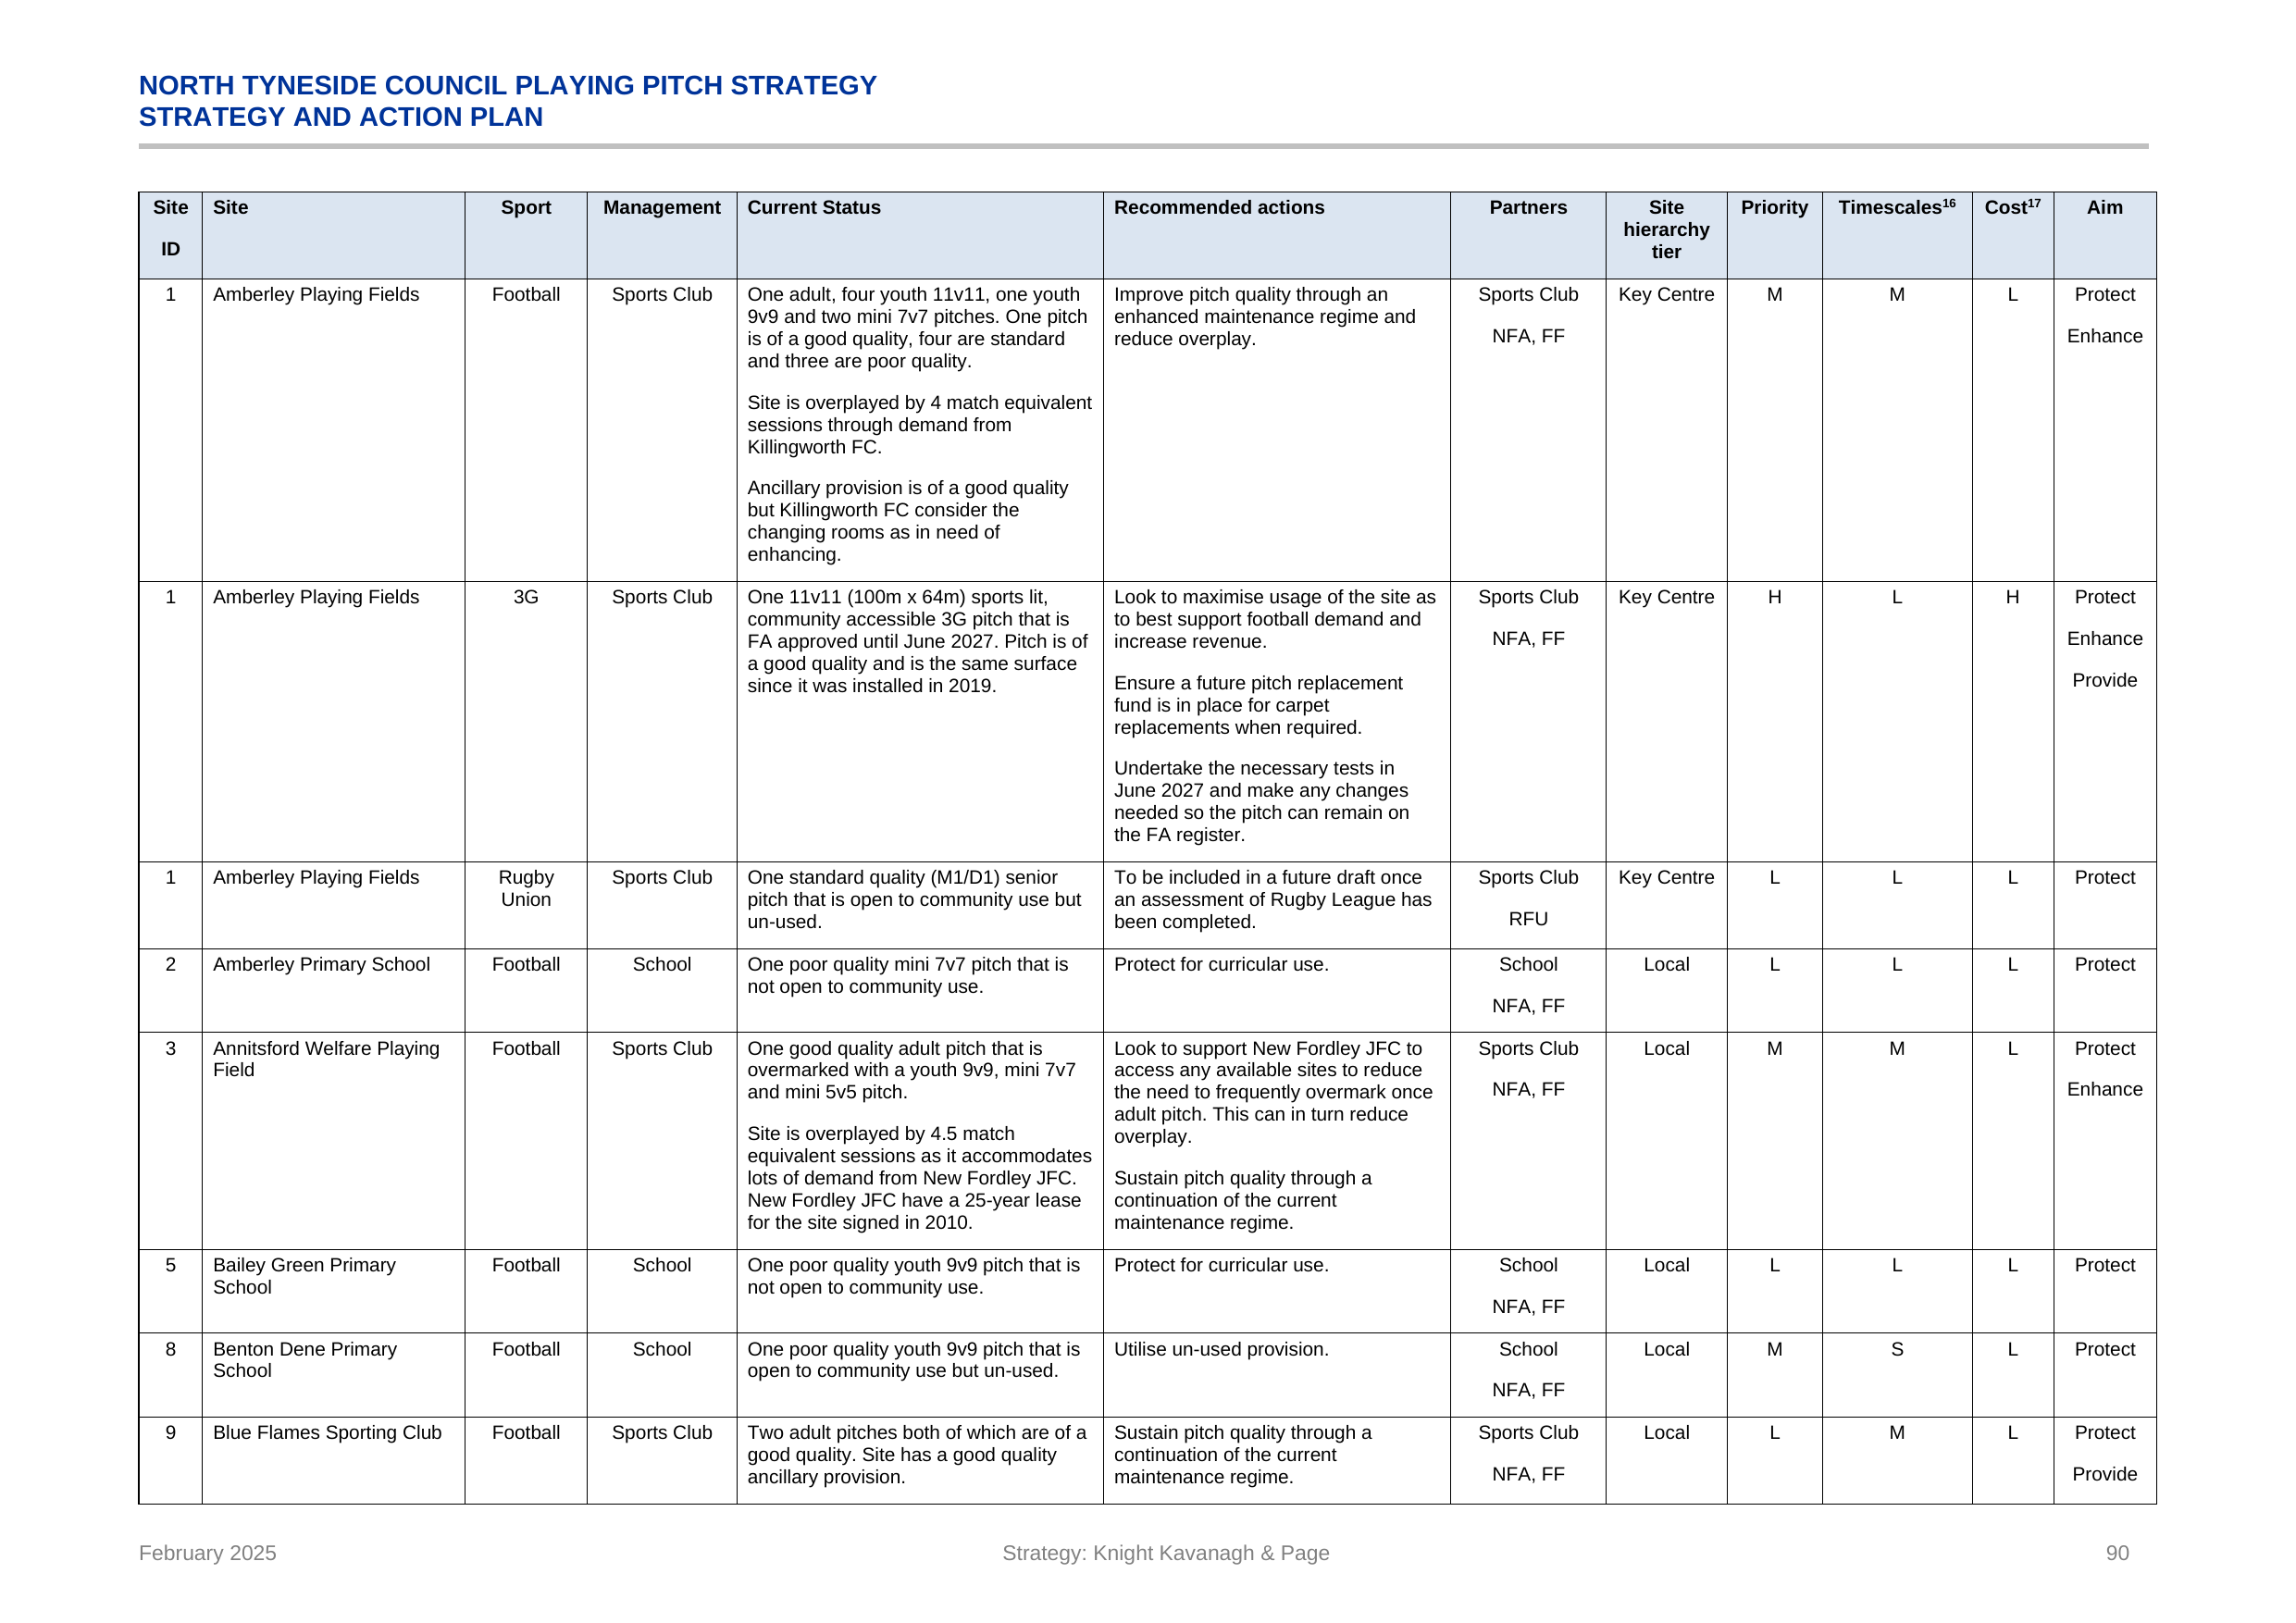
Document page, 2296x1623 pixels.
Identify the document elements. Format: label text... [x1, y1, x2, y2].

table_cell Amberley Playing Fields [203, 582, 465, 861]
table_cell L [1823, 1250, 1972, 1332]
table_cell Sports Club [588, 279, 737, 581]
table_cell Protect Enhance Provide [2054, 582, 2156, 861]
table_header Site hierarchy tier [1607, 192, 1727, 279]
table_cell L [1973, 1333, 2054, 1417]
table_cell 1 [140, 279, 202, 581]
table_cell Amberley Playing Fields [203, 862, 465, 948]
table_cell M [1728, 1033, 1822, 1248]
table_cell Football [465, 1333, 587, 1417]
table_cell Sports Club NFA, FF [1451, 279, 1606, 581]
table_cell Protect for curricular use. [1104, 949, 1450, 1032]
table_cell Look to support New Fordley JFC to access any available sites to reduce the need to frequently overmark once adult pitch. This can in turn reduce overplay. Sustain pitch quality through a continuation of the current maintenance regime. [1104, 1033, 1450, 1248]
table_cell Protect Provide [2054, 1418, 2156, 1503]
table_cell 1 [140, 862, 202, 948]
table_cell Benton Dene Primary School [203, 1333, 465, 1417]
table_cell 8 [140, 1333, 202, 1417]
table_cell Sports Club NFA, FF [1451, 582, 1606, 861]
table_cell Football [465, 1250, 587, 1332]
table_cell Football [465, 1418, 587, 1503]
table_cell 2 [140, 949, 202, 1032]
table_header Partners [1451, 192, 1606, 279]
table_cell School NFA, FF [1451, 949, 1606, 1032]
table_cell M [1823, 279, 1972, 581]
table_cell 5 [140, 1250, 202, 1332]
table_cell Football [465, 949, 587, 1032]
table_cell Two adult pitches both of which are of a good quality. Site has a good quality ancillary provision. [738, 1418, 1103, 1503]
table_cell One standard quality (M1/D1) senior pitch that is open to community use but un-used. [738, 862, 1103, 948]
table_cell M [1823, 1033, 1972, 1248]
table_cell M [1728, 279, 1822, 581]
table_cell One 11v11 (100m x 64m) sports lit, community accessible 3G pitch that is FA approved until June 2027. Pitch is of a good quality and is the same surface since it was installed in 2019. [738, 582, 1103, 861]
table_cell L [1973, 279, 2054, 581]
table_cell One poor quality mini 7v7 pitch that is not open to community use. [738, 949, 1103, 1032]
table_header Timescales [1823, 192, 1972, 279]
table_header Current Status [738, 192, 1103, 279]
table_cell Protect [2054, 862, 2156, 948]
table_cell L [1823, 582, 1972, 861]
table_cell Local [1607, 1333, 1727, 1417]
table_cell School NFA, FF [1451, 1333, 1606, 1417]
table_cell One adult, four youth 11v11, one youth 9v9 and two mini 7v7 pitches. One pitch is of a good quality, four are standard and three are poor quality. Site is overplayed by 4 match equivalent sessions through demand from Killingworth FC. Ancillary provision is of a good quality but Killingworth FC consider the changing rooms as in need of enhancing. [738, 279, 1103, 581]
table_cell Key Centre [1607, 862, 1727, 948]
table_cell School [588, 1250, 737, 1332]
table_cell L [1973, 1033, 2054, 1248]
table_cell School NFA, FF [1451, 1250, 1606, 1332]
table_cell Sports Club [588, 1033, 737, 1248]
table_cell Local [1607, 1033, 1727, 1248]
table_cell One good quality adult pitch that is overmarked with a youth 9v9, mini 7v7 and mini 5v5 pitch. Site is overplayed by 4.5 match equivalent sessions as it accommodates lots of demand from New Fordley JFC. New Fordley JFC have a 25-year lease for the site signed in 2010. [738, 1033, 1103, 1248]
table_cell One poor quality youth 9v9 pitch that is not open to community use. [738, 1250, 1103, 1332]
table_cell M [1728, 1333, 1822, 1417]
table_cell Sports Club [588, 1418, 737, 1503]
table_cell Blue Flames Sporting Club [203, 1418, 465, 1503]
table_cell Improve pitch quality through an enhanced maintenance regime and reduce overplay. [1104, 279, 1450, 581]
table_cell Amberley Playing Fields [203, 279, 465, 581]
table_header Management [588, 192, 737, 279]
table_cell Bailey Green Primary School [203, 1250, 465, 1332]
table_cell L [1973, 949, 2054, 1032]
table_cell L [1973, 862, 2054, 948]
table_cell H [1728, 582, 1822, 861]
table_cell Local [1607, 1418, 1727, 1503]
table_cell Local [1607, 1250, 1727, 1332]
table_cell Protect Enhance [2054, 1033, 2156, 1248]
table_cell Protect for curricular use. [1104, 1250, 1450, 1332]
table_cell H [1973, 582, 2054, 861]
table_cell Sports Club NFA, FF [1451, 1033, 1606, 1248]
table_cell Utilise un-used provision. [1104, 1333, 1450, 1417]
table_cell 1 [140, 582, 202, 861]
table_cell School [588, 1333, 737, 1417]
table_cell School [588, 949, 737, 1032]
table_cell To be included in a future draft once an assessment of Rugby League has been completed. [1104, 862, 1450, 948]
table_cell Football [465, 1033, 587, 1248]
table_cell 3 [140, 1033, 202, 1248]
table_cell Protect [2054, 1333, 2156, 1417]
table_cell Look to maximise usage of the site as to best support football demand and increase revenue. Ensure a future pitch replacement fund is in place for carpet replacements when required. Undertake the necessary tests in June 2027 and make any changes needed so the pitch can remain on the FA register. [1104, 582, 1450, 861]
table_header Priority [1728, 192, 1822, 279]
table_cell L [1728, 862, 1822, 948]
table_cell M [1823, 1418, 1972, 1503]
table_header Cost [1973, 192, 2054, 279]
table_cell L [1728, 1250, 1822, 1332]
table_cell Sports Club RFU [1451, 862, 1606, 948]
table_cell Rugby Union [465, 862, 587, 948]
table_cell Sports Club NFA, FF [1451, 1418, 1606, 1503]
table_cell Football [465, 279, 587, 581]
table_cell S [1823, 1333, 1972, 1417]
table_cell Protect [2054, 949, 2156, 1032]
table_header Sport [465, 192, 587, 279]
table_cell L [1728, 949, 1822, 1032]
table_cell Sports Club [588, 582, 737, 861]
table_cell Protect [2054, 1250, 2156, 1332]
table_cell Protect Enhance [2054, 279, 2156, 581]
table_header Site ID [140, 192, 202, 279]
table_header Recommended actions [1104, 192, 1450, 279]
table_cell 9 [140, 1418, 202, 1503]
table_cell L [1728, 1418, 1822, 1503]
table_cell Amberley Primary School [203, 949, 465, 1032]
table_cell One poor quality youth 9v9 pitch that is open to community use but un-used. [738, 1333, 1103, 1417]
table_cell Key Centre [1607, 279, 1727, 581]
table_cell Key Centre [1607, 582, 1727, 861]
table_cell Local [1607, 949, 1727, 1032]
table_cell L [1973, 1418, 2054, 1503]
table_cell Sustain pitch quality through a continuation of the current maintenance regime. [1104, 1418, 1450, 1503]
table_cell Sports Club [588, 862, 737, 948]
table_cell L [1823, 862, 1972, 948]
table_cell L [1823, 949, 1972, 1032]
table_cell 3G [465, 582, 587, 861]
table_header Site [203, 192, 465, 279]
table_cell Annitsford Welfare Playing Field [203, 1033, 465, 1248]
table_cell L [1973, 1250, 2054, 1332]
table_header Aim [2054, 192, 2156, 279]
